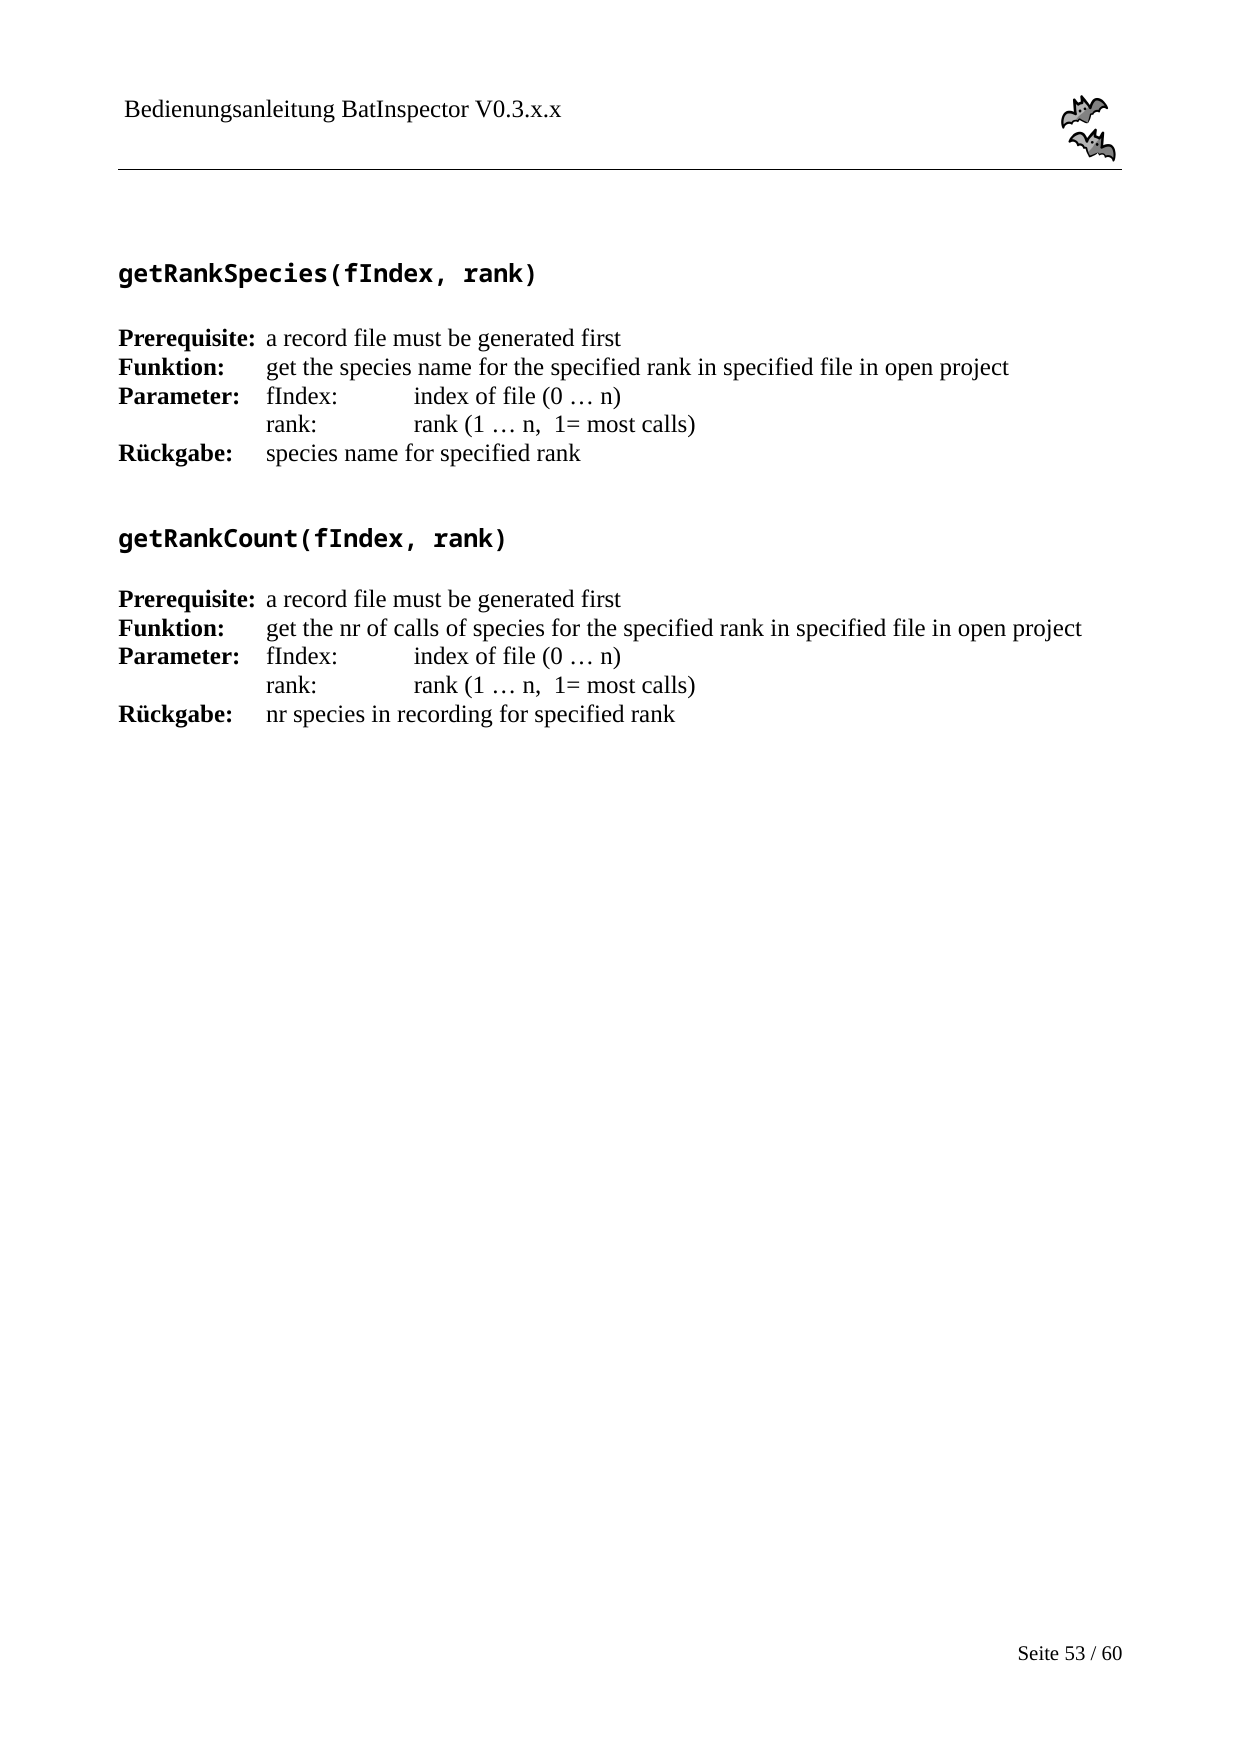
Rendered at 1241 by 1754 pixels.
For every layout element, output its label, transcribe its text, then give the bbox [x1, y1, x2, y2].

text getRankCount(fIndex, rank) [118, 521, 1122, 555]
text Prerequisite: a record file must be generated first [118, 323, 1122, 352]
text Funktion: get the species name for the specified rank in specified file in open project [118, 352, 1122, 381]
picture [1057, 95, 1120, 162]
text Parameter: fIndex: index of file (0 … n) rank: rank (1 … n, 1= most calls) [118, 641, 1122, 699]
text Funktion: get the nr of calls of species for the specified rank in specified file in open project [118, 613, 1122, 641]
text Rückgabe: species name for specified rank [118, 438, 1122, 467]
text Parameter: fIndex: index of file (0 … n) rank: rank (1 … n, 1= most calls) [118, 381, 1122, 438]
text getRankSpecies(fIndex, rank) [118, 255, 1122, 289]
text Rückgabe: nr species in recording for specified rank [118, 699, 1122, 728]
text Prerequisite: a record file must be generated first [118, 584, 1122, 613]
